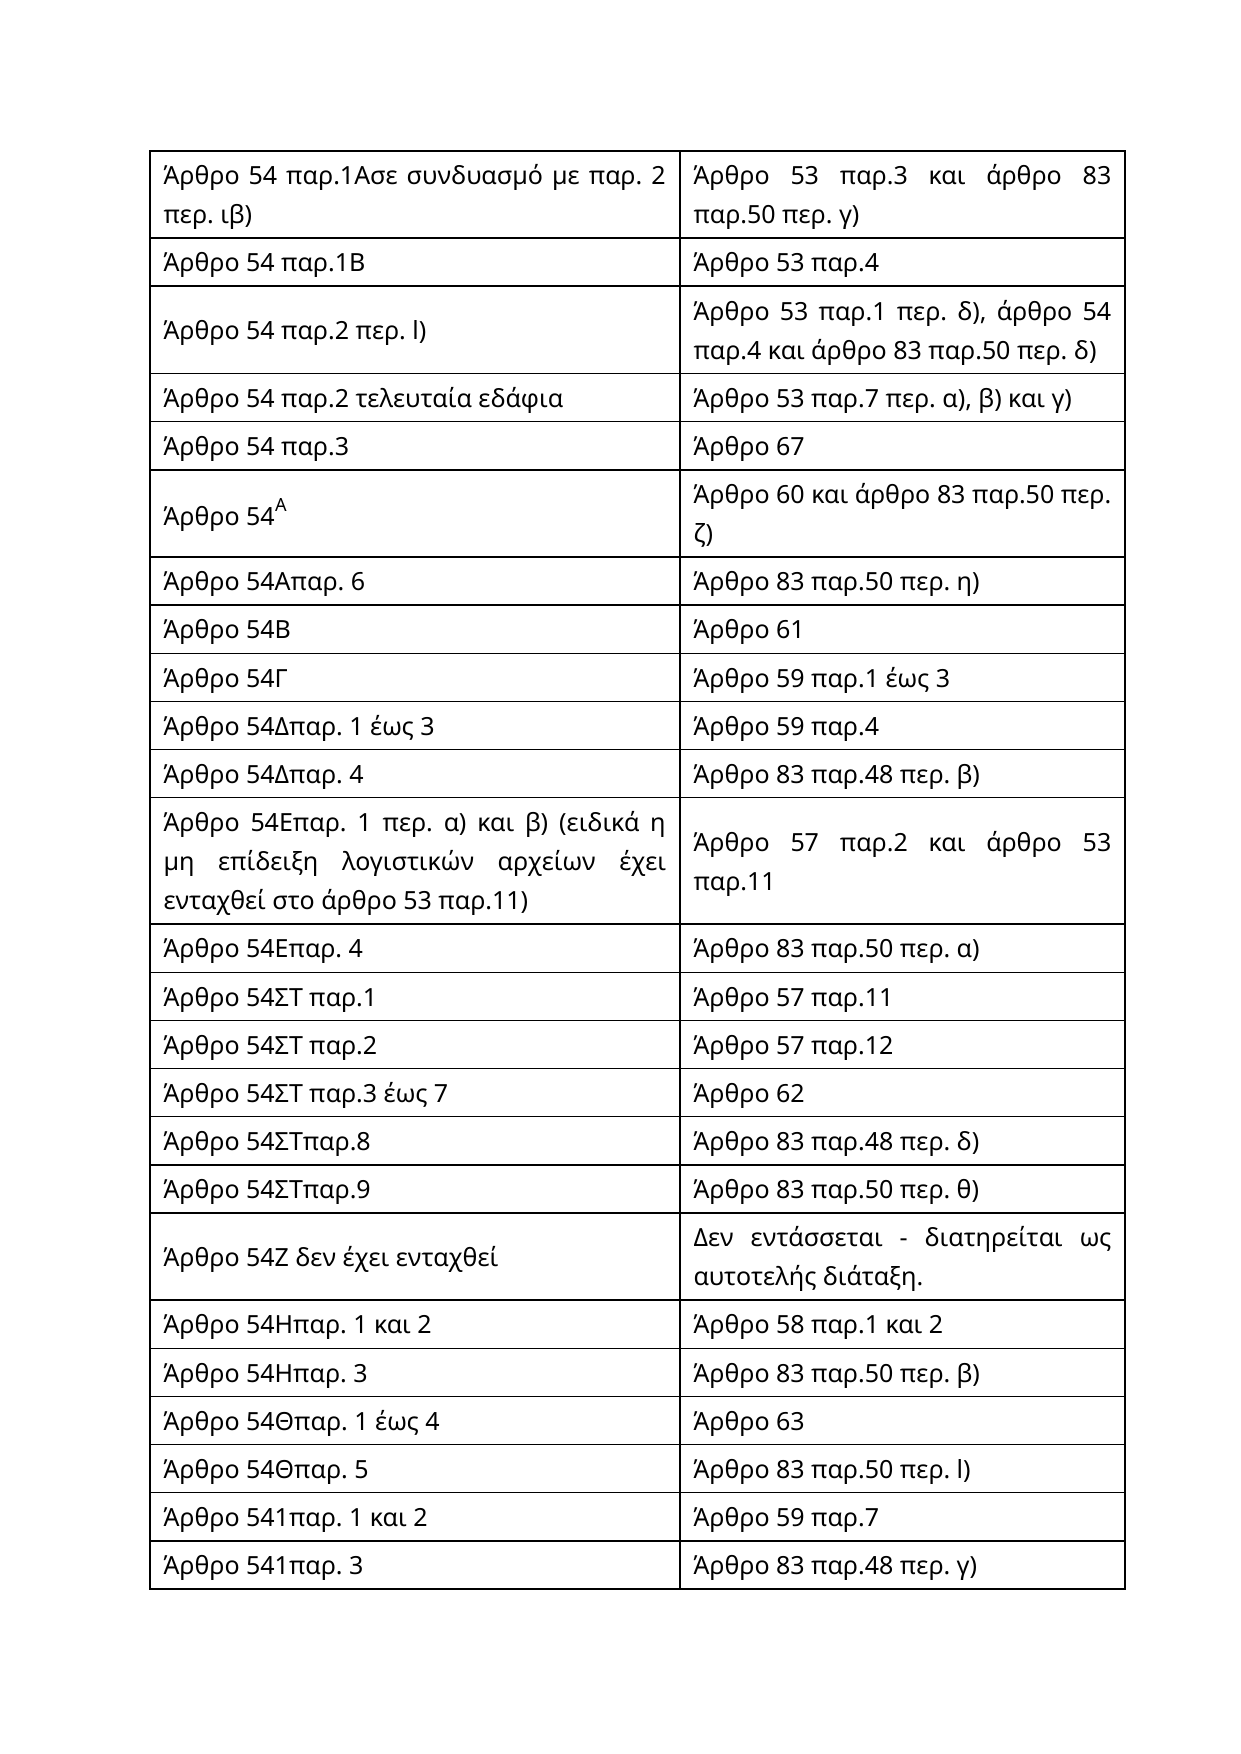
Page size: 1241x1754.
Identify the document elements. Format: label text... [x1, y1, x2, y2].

table_cell Άρθρο 61 [681, 606, 1124, 652]
table_cell Άρθρο 54Ζ δεν έχει ενταχθεί [151, 1214, 679, 1299]
table_cell Άρθρο 53 παρ.1 περ. δ), άρθρο 54 παρ.4 και άρθρο 83 παρ.50 περ. δ) [681, 287, 1124, 373]
table_cell Άρθρο 54Απαρ. 6 [151, 558, 679, 604]
table_cell Άρθρο 54Θπαρ. 5 [151, 1445, 679, 1492]
table_cell Δεν εντάσσεται - διατηρείται ως αυτοτελής διάταξη. [681, 1214, 1124, 1299]
table_cell Άρθρο 83 παρ.50 περ. β) [681, 1349, 1124, 1396]
table_cell Άρθρο 57 παρ.11 [681, 973, 1124, 1019]
table_cell Άρθρο 53 παρ.7 περ. α), β) και γ) [681, 374, 1124, 421]
table_cell Άρθρο 67 [681, 422, 1124, 469]
table_cell Άρθρο 54Δπαρ. 4 [151, 750, 679, 797]
table_cell Άρθρο 541παρ. 3 [151, 1542, 679, 1588]
table_cell Άρθρο 54 παρ.3 [151, 422, 679, 469]
table_cell Άρθρο 57 παρ.2 και άρθρο 53 παρ.11 [681, 798, 1124, 923]
table_cell Άρθρο 54ΣΤπαρ.8 [151, 1117, 679, 1164]
table_cell Άρθρο 83 παρ.48 περ. γ) [681, 1542, 1124, 1588]
table_cell Άρθρο 83 παρ.50 περ. α) [681, 925, 1124, 971]
table_cell Άρθρο 83 παρ.50 περ. η) [681, 558, 1124, 604]
table_cell Άρθρο 83 παρ.50 περ. θ) [681, 1166, 1124, 1212]
table_cell Άρθρο 62 [681, 1069, 1124, 1116]
table_cell Άρθρο 63 [681, 1397, 1124, 1444]
table_cell Άρθρο 54Α [151, 471, 679, 556]
table_cell Άρθρο 53 παρ.3 και άρθρο 83 παρ.50 περ. γ) [681, 152, 1124, 237]
table_cell Άρθρο 83 παρ.48 περ. δ) [681, 1117, 1124, 1164]
table_cell Άρθρο 54Ηπαρ. 1 και 2 [151, 1301, 679, 1347]
table_cell Άρθρο 83 παρ.48 περ. β) [681, 750, 1124, 797]
table_cell Άρθρο 54Δπαρ. 1 έως 3 [151, 702, 679, 749]
table_cell Άρθρο 54Ηπαρ. 3 [151, 1349, 679, 1396]
table_cell Άρθρο 54Θπαρ. 1 έως 4 [151, 1397, 679, 1444]
table_cell Άρθρο 54 παρ.2 περ. l) [151, 287, 679, 373]
table_cell Άρθρο 59 παρ.7 [681, 1493, 1124, 1540]
table_cell Άρθρο 54Επαρ. 1 περ. α) και β) (ειδικά η μη επίδειξη λογιστικών αρχείων έχει ενταχθεί στο άρθρο 53 παρ.11) [151, 798, 679, 923]
table_cell Άρθρο 54ΣΤ παρ.3 έως 7 [151, 1069, 679, 1116]
table_cell Άρθρο 54Επαρ. 4 [151, 925, 679, 971]
table_cell Άρθρο 53 παρ.4 [681, 239, 1124, 285]
table_cell Άρθρο 54ΣΤ παρ.2 [151, 1021, 679, 1068]
table_cell Άρθρο 541παρ. 1 και 2 [151, 1493, 679, 1540]
table_cell Άρθρο 54Β [151, 606, 679, 652]
table_cell Άρθρο 83 παρ.50 περ. l) [681, 1445, 1124, 1492]
table_cell Άρθρο 54 παρ.2 τελευταία εδάφια [151, 374, 679, 421]
table_cell Άρθρο 54 παρ.1Ασε συνδυασμό με παρ. 2 περ. ιβ) [151, 152, 679, 237]
table_cell Άρθρο 59 παρ.4 [681, 702, 1124, 749]
table_cell Άρθρο 54ΣΤ παρ.1 [151, 973, 679, 1019]
table_cell Άρθρο 54 παρ.1Β [151, 239, 679, 285]
table_cell Άρθρο 59 παρ.1 έως 3 [681, 654, 1124, 701]
table_cell Άρθρο 54ΣΤπαρ.9 [151, 1166, 679, 1212]
table_cell Άρθρο 58 παρ.1 και 2 [681, 1301, 1124, 1347]
table_cell Άρθρο 60 και άρθρο 83 παρ.50 περ. ζ) [681, 471, 1124, 556]
table_cell Άρθρο 54Γ [151, 654, 679, 701]
table_cell Άρθρο 57 παρ.12 [681, 1021, 1124, 1068]
